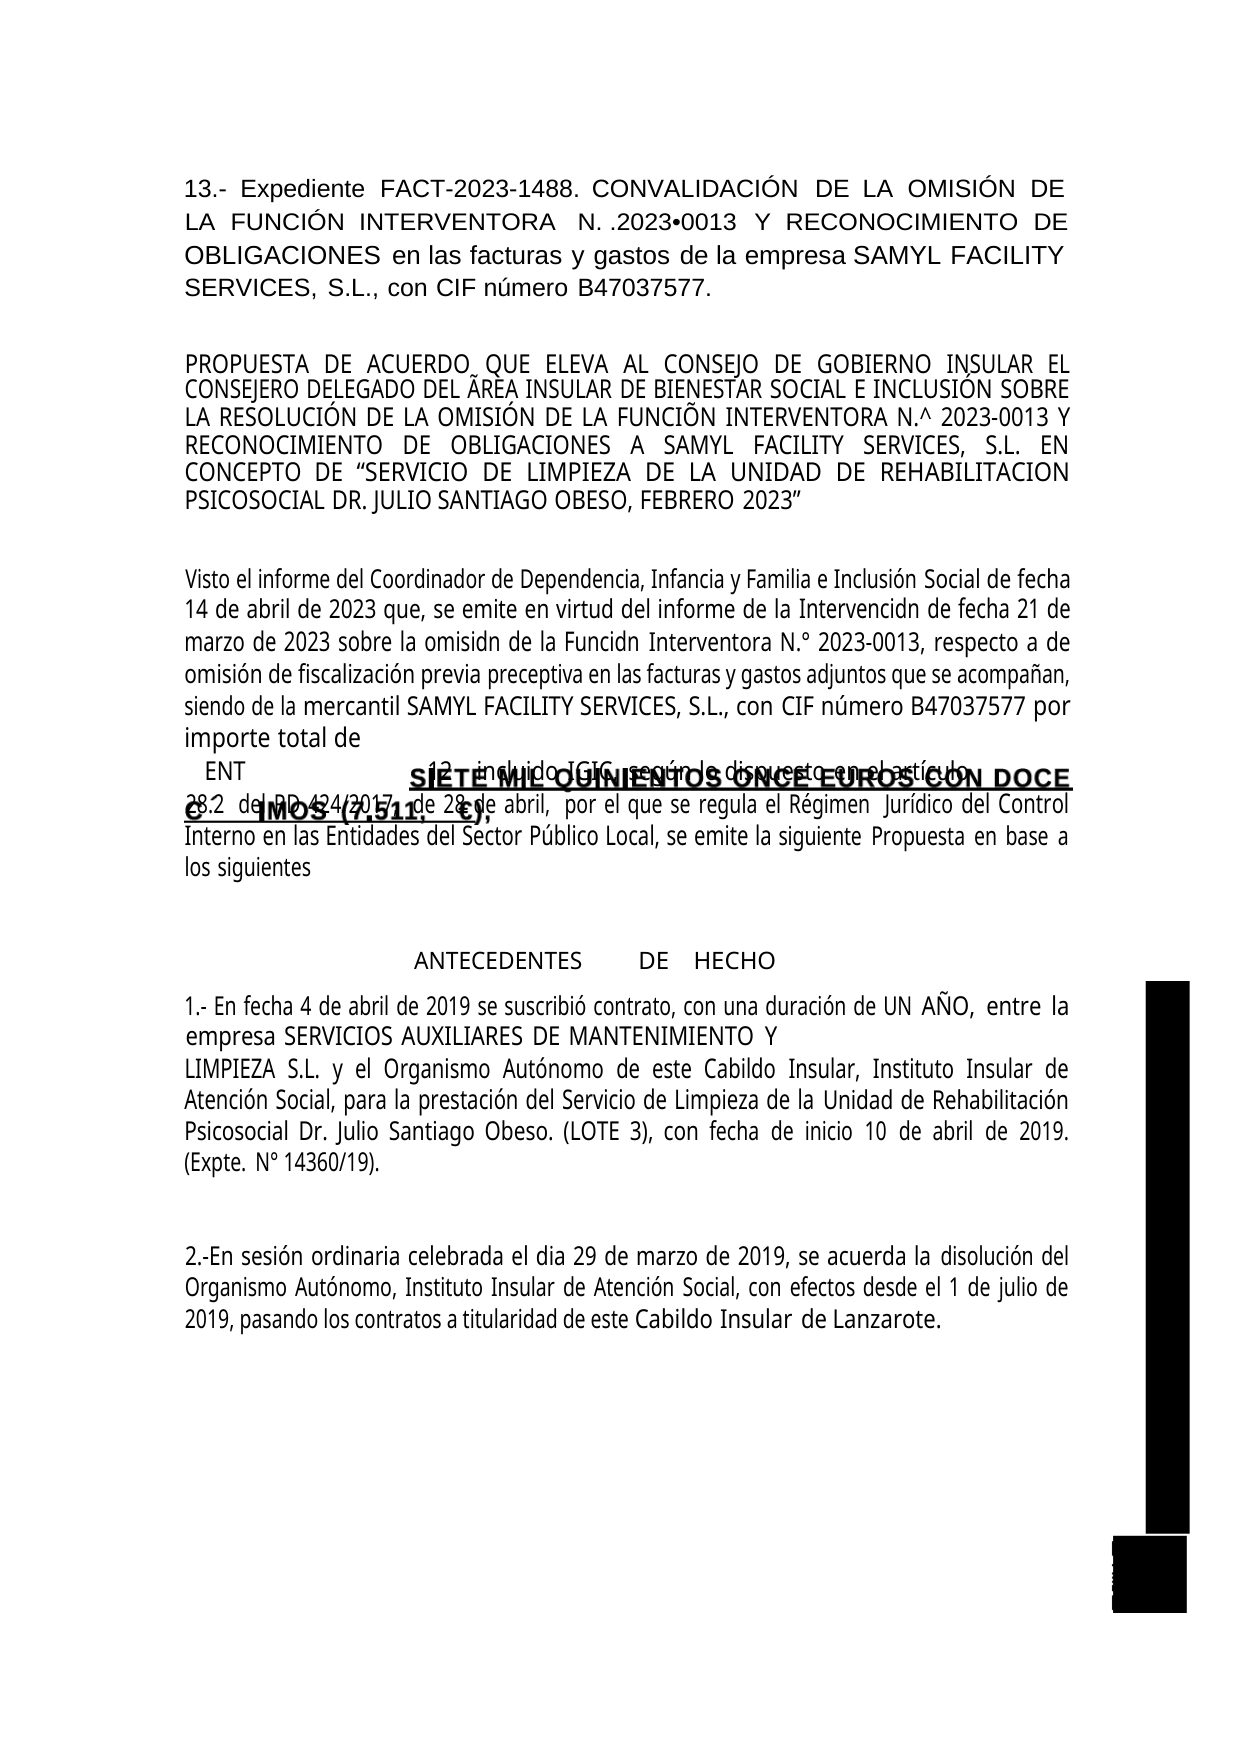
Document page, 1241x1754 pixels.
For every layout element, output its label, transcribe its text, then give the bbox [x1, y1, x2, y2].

text 13.- Expediente FACT-2023-1488. CONVALIDACIÓN DE LA OMISIÓN DE [184, 174, 1201, 203]
text SERVICES, S.L., con CIF número B47037577. [184, 273, 1201, 302]
text PROPUESTA DE ACUERDO QUE ELEVA AL CONSEJO DE GOBIERNO INSULAR EL CONSEJERO DELEGADO DEL ÃREA INSULAR DE BIENESTAR SOCIAL E INCLUSIÓN SOBRE LA RESOLUCIÓN DE LA OMISIÓN DE LA FUNCIÕN INTERVENTORA N.^ 2023-0013 Y RECONOCIMIENTO DE OBLIGACIONES A SAMYL FACILITY SERVICES, S.L. EN CONCEPTO DE “SERVICIO DE LIMPIEZA DE LA UNIDAD DE REHABILITACION PSICOSOCIAL DR. JULIO SANTIAGO OBESO, FEBRERO 2023” [184, 351, 1070, 517]
text Visto el informe del Coordinador de Dependencia, Infancia y Familia e Inclusión Social de fecha 14 de abril de 2023 que, se emite en virtud del informe de la Intervencidn de fecha 21 de marzo de 2023 sobre la omisidn de la Funcidn Interventora N.° 2023-0013, respecto a de omisión de fiscalización previa preceptiva en las facturas y gastos adjuntos que se acompañan, siendo de la mercantil SAMYL FACILITY SERVICES, S.L., con CIF número B47037577 por importe total de [184, 563, 1071, 756]
text ANTECEDENTES DE HECHO [52, 943, 1138, 976]
text LIMPIEZA S.L. y el Organismo Autónomo de este Cabildo Insular, Instituto Insular de Atención Social, para la prestación del Servicio de Limpieza de la Unidad de Rehabilitación Psicosocial Dr. Julio Santiago Obeso. (LOTE 3), con fecha de inicio 10 de abril de 2019. (Expte. N° 14360/19). [184, 1053, 1069, 1179]
text ENT 12 incluido IGIC, según lo dispuesto en el artículo [204, 756, 1201, 786]
text OBLIGACIONES en las facturas y gastos de la empresa SAMYL FACILITY [184, 240, 1201, 269]
text 1.- En fecha 4 de abril de 2019 se suscribió contrato, con una duración de UN AÑO, entre la empresa SERVICIOS AUXILIARES DE MANTENIMIENTO Y [184, 990, 1069, 1053]
text 2.-En sesión ordinaria celebrada el dia 29 de marzo de 2019, se acuerda la disolución del Organismo Autónomo, Instituto Insular de Atención Social, con efectos desde el 1 de julio de 2019, pasando los contratos a titularidad de este Cabildo Insular de Lanzarote. [184, 1240, 1069, 1336]
picture [409, 786, 1073, 793]
text LA FUNCIÓN INTERVENTORA N. .2023•0013 Y RECONOCIMIENTO DE [184, 208, 1201, 236]
picture [1111, 981, 1190, 1613]
text 28.2 del RD 424/2017, de 28 de abril, por el que se regula el Régimen Jurídico del Control Interno en las Entidades del Sector Público Local, se emite la siguiente Propuesta en base a los siguientes [184, 788, 1070, 884]
